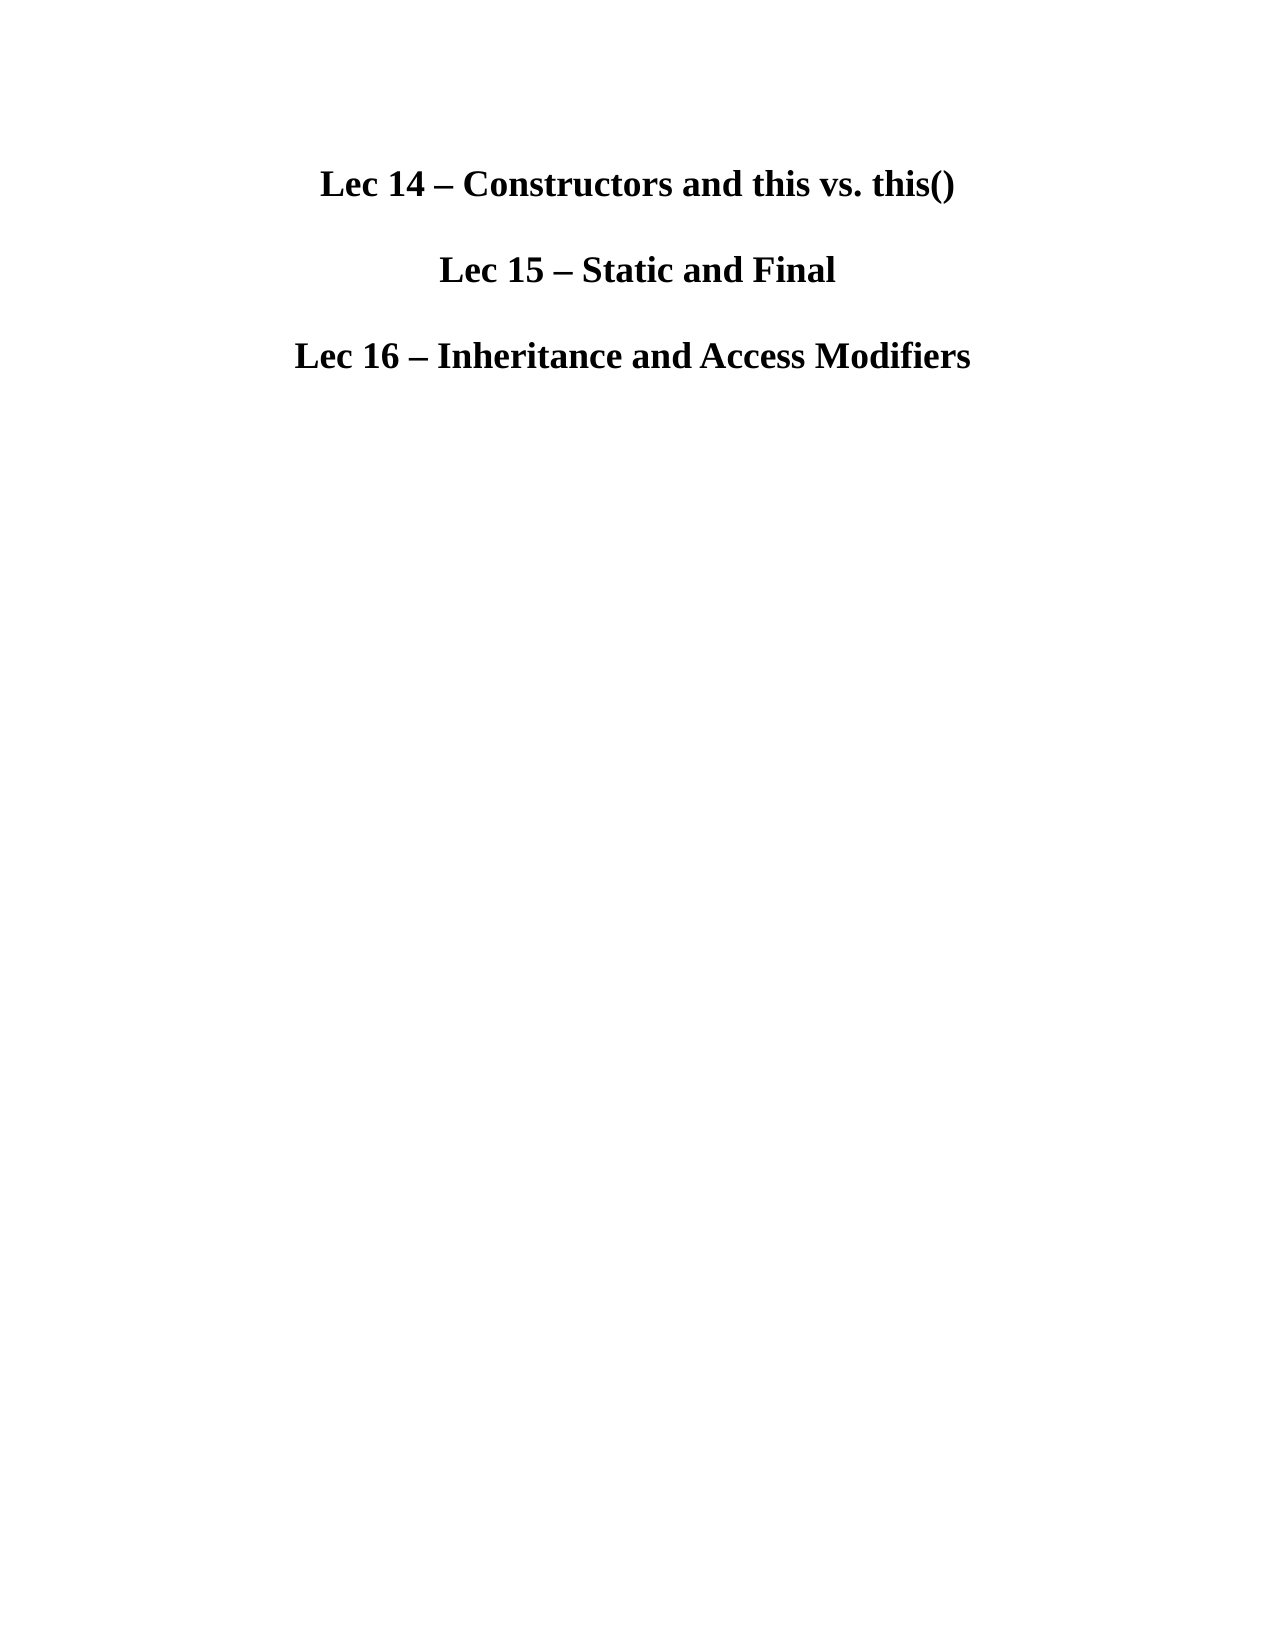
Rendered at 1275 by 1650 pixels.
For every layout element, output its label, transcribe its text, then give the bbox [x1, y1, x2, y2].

text Lec 15 – Static and Final [118, 247, 1157, 291]
text Lec 16 – Inheritance and Access Modifiers [118, 334, 1157, 377]
text Lec 14 – Constructors and this vs. this() [118, 161, 1157, 204]
